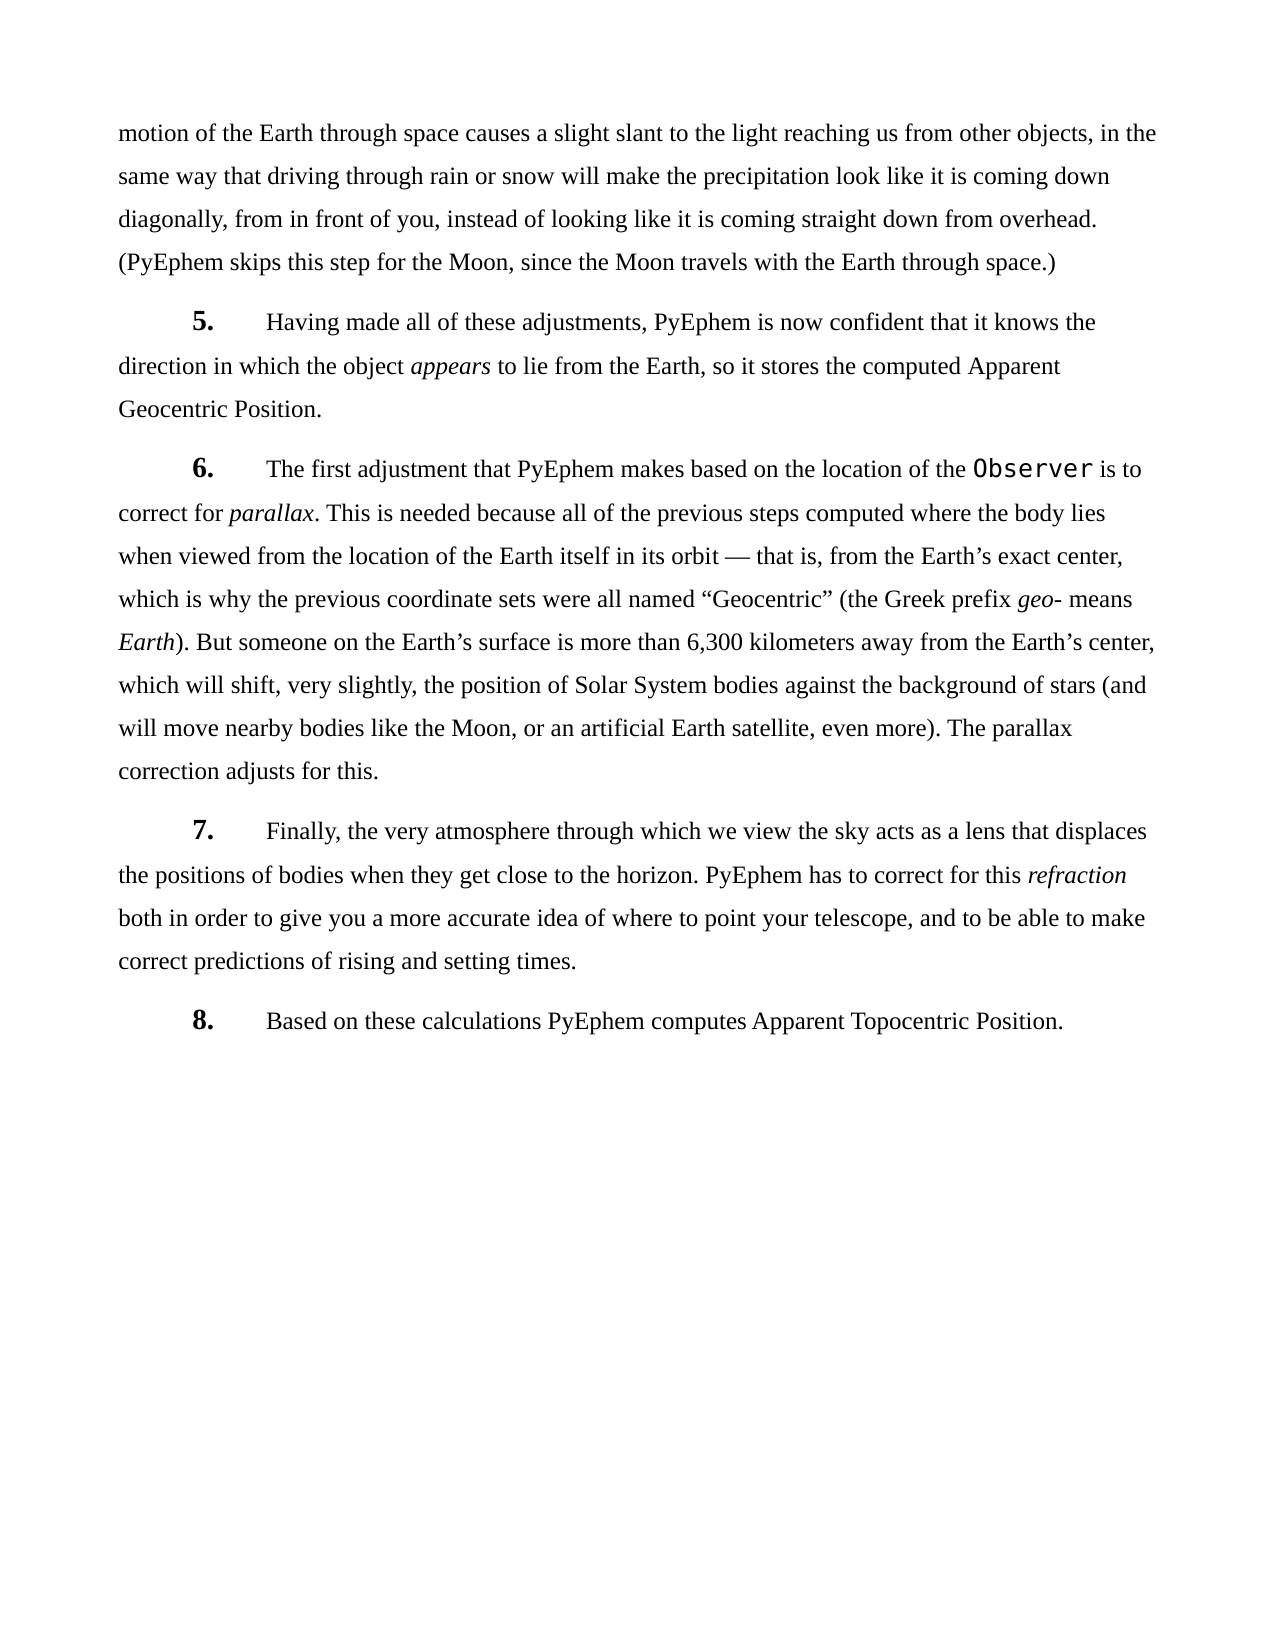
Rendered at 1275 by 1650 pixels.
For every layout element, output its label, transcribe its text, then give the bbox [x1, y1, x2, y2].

list motion of the Earth through space causes a slight slant to the light reaching us from other objects, in the same way that driving through rain or snow will make the precipitation look like it is coming down diagonally, from in front of you, instead of looking like it is coming straight down from overhead. (PyEphem skips this step for the Moon, since the Moon travels with the Earth through space.) [118, 118, 1157, 276]
list Having made all of these adjustments, PyEphem is now confident that it knows the direction in which the object appears to lie from the Earth, so it stores the computed Apparent Geocentric Position. [118, 303, 1157, 423]
list Based on these calculations PyEphem computes Apparent Topocentric Position. [118, 1002, 1157, 1035]
list The first adjustment that PyEphem makes based on the location of the Observer is to correct for parallax. This is needed because all of the previous steps computed where the body lies when viewed from the location of the Earth itself in its orbit — that is, from the Earth’s exact center, which is why the previous coordinate sets were all named “Geocentric” (the Greek prefix geo- means Earth). But someone on the Earth’s surface is more than 6,300 kilometers away from the Earth’s center, which will shift, very slightly, the position of Solar System bodies against the background of stars (and will move nearby bodies like the Moon, or an artificial Earth satellite, even more). The parallax correction adjusts for this. [118, 450, 1157, 785]
list Finally, the very atmosphere through which we view the sky acts as a lens that displaces the positions of bodies when they get close to the horizon. PyEphem has to correct for this refraction both in order to give you a more accurate idea of where to point your telescope, and to be able to make correct predictions of rising and setting times. [118, 812, 1157, 975]
